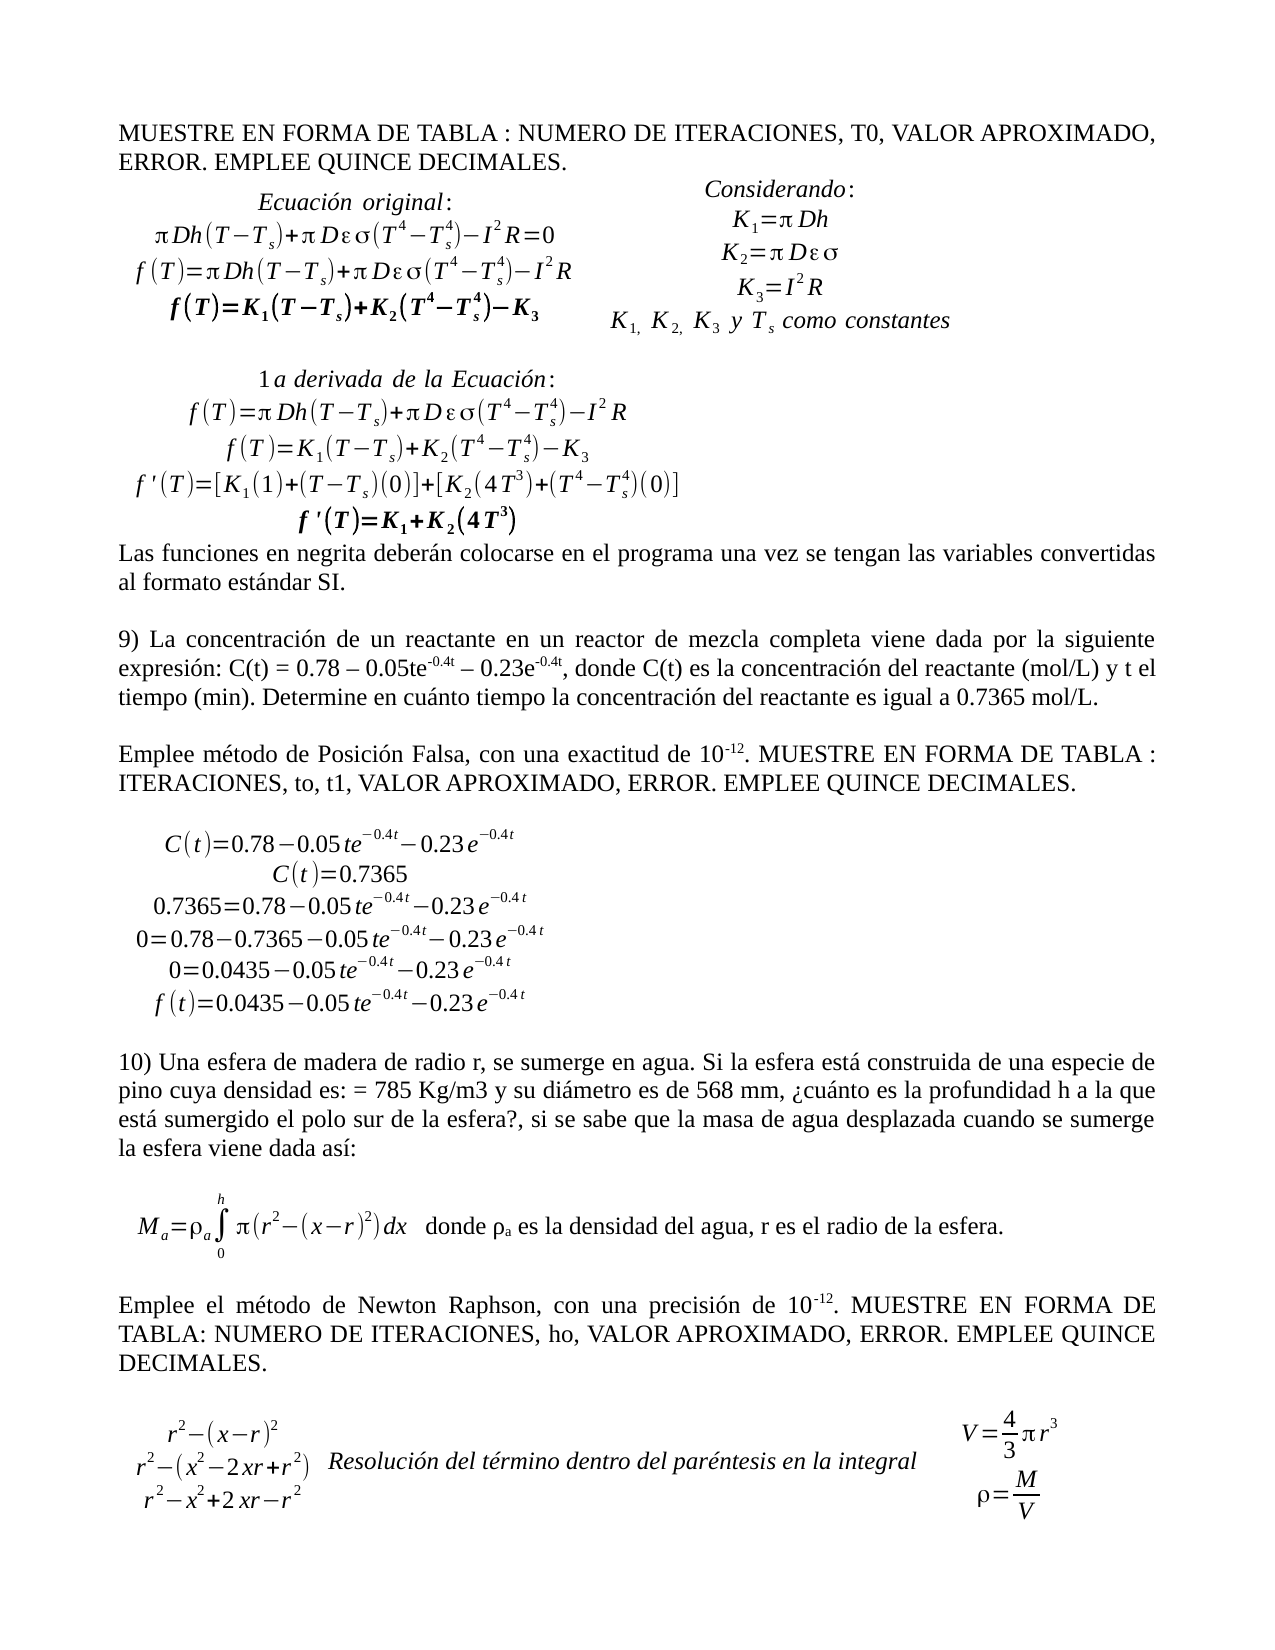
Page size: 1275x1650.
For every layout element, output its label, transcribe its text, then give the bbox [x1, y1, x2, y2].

text donde ρa es la densidad del agua, r es el radio de la esfera. [118, 1191, 1157, 1261]
text Las funciones en negrita deberán colocarse en el programa una vez se tengan las variables convertidas al formato estándar SI. [118, 538, 1157, 596]
text 9) La concentración de un reactante en un reactor de mezcla completa viene dada por la siguiente expresión: C(t) = 0.78 – 0.05te-0.4t – 0.23e-0.4t, donde C(t) es la concentración del reactante (mol/L) y t el tiempo (min). Determine en cuánto tiempo la concentración del reactante es igual a 0.7365 mol/L. [118, 624, 1157, 711]
text Resolución del término dentro del paréntesis en la integral [118, 1405, 1157, 1524]
text Emplee método de Posición Falsa, con una exactitud de 10-12. MUESTRE EN FORMA DE TABLA : ITERACIONES, to, t1, VALOR APROXIMADO, ERROR. EMPLEE QUINCE DECIMALES. [118, 739, 1157, 797]
text 10) Una esfera de madera de radio r, se sumerge en agua. Si la esfera está construida de una especie de pino cuya densidad es: = 785 Kg/m3 y su diámetro es de 568 mm, ¿cuánto es la profundidad h a la que está sumergido el polo sur de la esfera?, si se sabe que la masa de agua desplazada cuando se sumerge la esfera viene dada así: [118, 1047, 1157, 1162]
text MUESTRE EN FORMA DE TABLA : NUMERO DE ITERACIONES, T0, VALOR APROXIMADO, ERROR. EMPLEE QUINCE DECIMALES. [118, 118, 1157, 176]
text Emplee el método de Newton Raphson, con una precisión de 10-12. MUESTRE EN FORMA DE TABLA: NUMERO DE ITERACIONES, ho, VALOR APROXIMADO, ERROR. EMPLEE QUINCE DECIMALES. [118, 1290, 1157, 1376]
